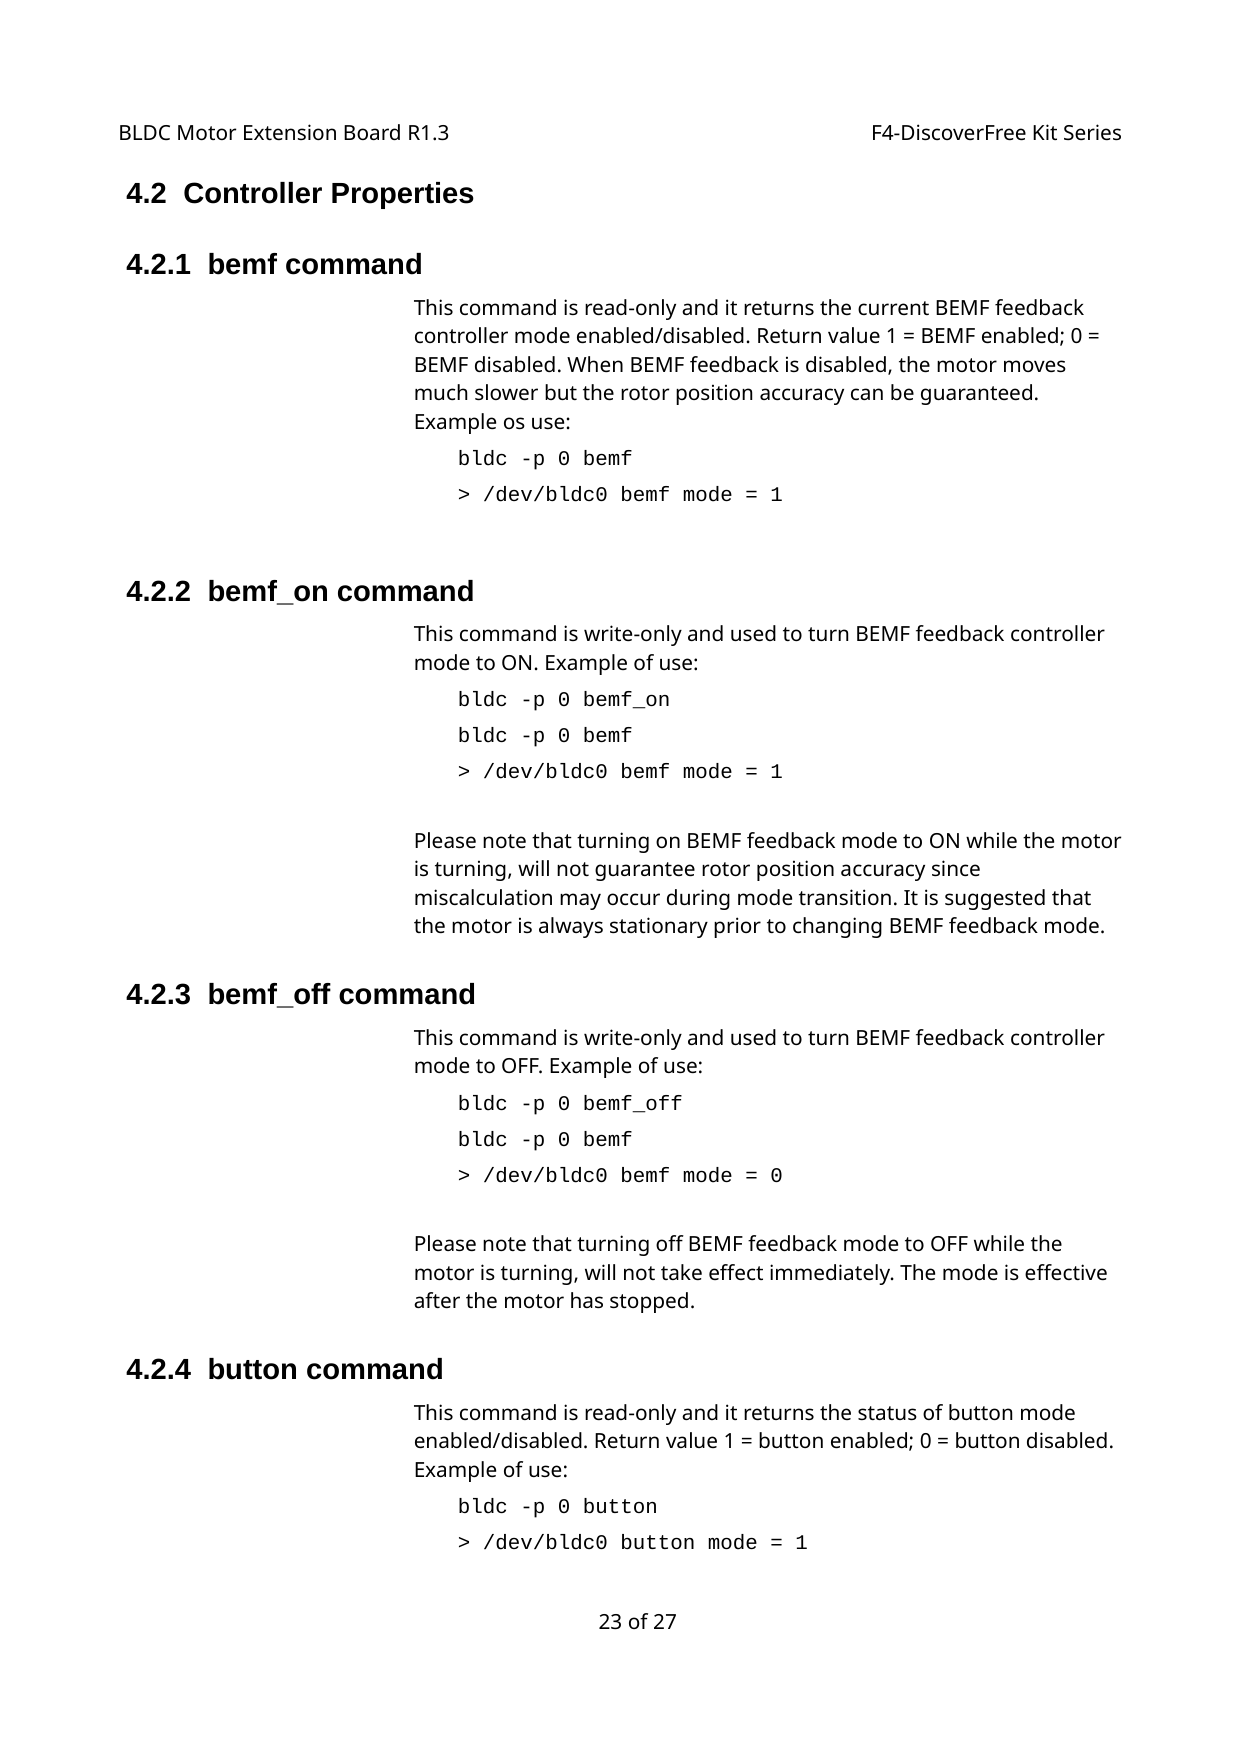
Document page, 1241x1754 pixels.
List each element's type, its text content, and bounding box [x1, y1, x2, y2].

text This command is read-only and it returns the current BEMF feedback controller mode enabled/disabled. Return value 1 = BEMF enabled; 0 = BEMF disabled. When BEMF feedback is disabled, the motor moves much slower but the rotor position accuracy can be guaranteed. Example os use: [413, 293, 1122, 435]
text This command is read-only and it returns the status of button mode enabled/disabled. Return value 1 = button enabled; 0 = button disabled. Example of use: [413, 1398, 1122, 1483]
text bldc -p 0 bemf_off [458, 1092, 1078, 1116]
text bldc -p 0 button [458, 1496, 1078, 1520]
subtitle bemf_off command [118, 977, 1122, 1011]
text > /dev/bldc0 button mode = 1 [458, 1532, 1078, 1556]
subtitle button command [118, 1352, 1122, 1386]
text bldc -p 0 bemf [458, 725, 1078, 749]
subtitle bemf_on command [118, 573, 1122, 607]
text bldc -p 0 bemf [458, 1129, 1078, 1152]
text This command is write-only and used to turn BEMF feedback controller mode to ON. Example of use: [413, 619, 1122, 676]
text > /dev/bldc0 bemf mode = 1 [458, 484, 1078, 508]
text bldc -p 0 bemf_on [458, 689, 1078, 713]
text This command is write-only and used to turn BEMF feedback controller mode to OFF. Example of use: [413, 1023, 1122, 1080]
text Please note that turning off BEMF feedback mode to OFF while the motor is turning, will not take effect immediately. The mode is effective after the motor has stopped. [413, 1229, 1122, 1315]
subtitle Controller Properties [118, 176, 1122, 209]
text > /dev/bldc0 bemf mode = 0 [458, 1165, 1078, 1188]
text bldc -p 0 bemf [458, 448, 1078, 471]
text Please note that turning on BEMF feedback mode to ON while the motor is turning, will not guarantee rotor position accuracy since miscalculation may occur during mode transition. It is suggested that the motor is always stationary prior to changing BEMF feedback mode. [413, 826, 1122, 939]
subtitle bemf command [118, 247, 1122, 281]
text > /dev/bldc0 bemf mode = 1 [458, 761, 1078, 785]
